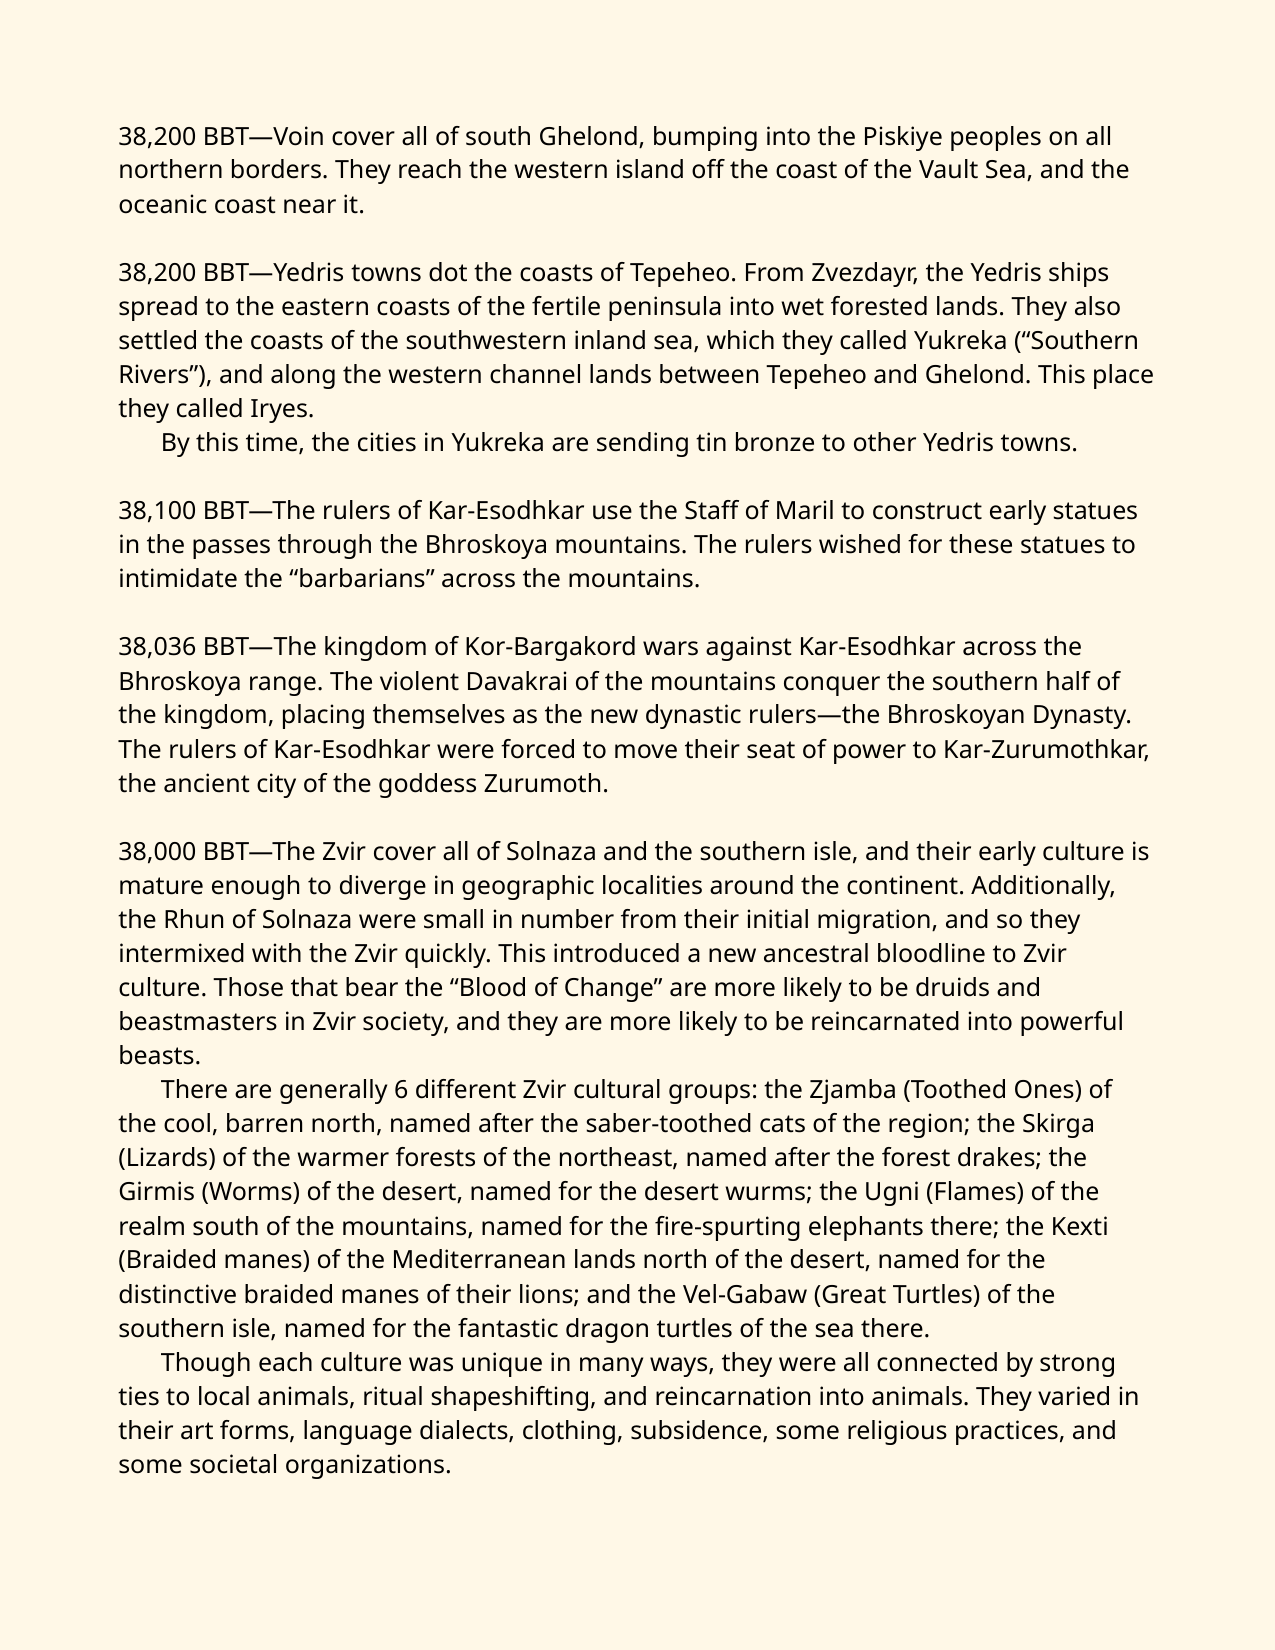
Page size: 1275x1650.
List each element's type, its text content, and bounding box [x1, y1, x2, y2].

text Though each culture was unique in many ways, they were all connected by strong ties to local animals, ritual shapeshifting, and reincarnation into animals. They varied in their art forms, language dialects, clothing, subsidence, some religious practices, and some societal organizations. [118, 1344, 1157, 1481]
text 38,200 BBT—Yedris towns dot the coasts of Tepeheo. From Zvezdayr, the Yedris ships spread to the eastern coasts of the fertile peninsula into wet forested lands. They also settled the coasts of the southwestern inland sea, which they called Yukreka (“Southern Rivers”), and along the western channel lands between Tepeheo and Ghelond. This place they called Iryes. [118, 254, 1157, 425]
text 38,000 BBT—The Zvir cover all of Solnaza and the southern isle, and their early culture is mature enough to diverge in geographic localities around the continent. Additionally, the Rhun of Solnaza were small in number from their initial migration, and so they intermixed with the Zvir quickly. This introduced a new ancestral bloodline to Zvir culture. Those that bear the “Blood of Change” are more likely to be druids and beastmasters in Zvir society, and they are more likely to be reincarnated into powerful beasts. [118, 833, 1157, 1072]
text 38,036 BBT—The kingdom of Kor-Bargakord wars against Kar-Esodhkar across the Bhroskoya range. The violent Davakrai of the mountains conquer the southern half of the kingdom, placing themselves as the new dynastic rulers—the Bhroskoyan Dynasty. The rulers of Kar-Esodhkar were forced to move their seat of power to Kar-Zurumothkar, the ancient city of the goddess Zurumoth. [118, 629, 1157, 799]
text 38,100 BBT—The rulers of Kar-Esodhkar use the Staff of Maril to construct early statues in the passes through the Bhroskoya mountains. The rulers wished for these statues to intimidate the “barbarians” across the mountains. [118, 493, 1157, 595]
text There are generally 6 different Zvir cultural groups: the Zjamba (Toothed Ones) of the cool, barren north, named after the saber-toothed cats of the region; the Skirga (Lizards) of the warmer forests of the northeast, named after the forest drakes; the Girmis (Worms) of the desert, named for the desert wurms; the Ugni (Flames) of the realm south of the mountains, named for the fire-spurting elephants there; the Kexti (Braided manes) of the Mediterranean lands north of the desert, named for the distinctive braided manes of their lions; and the Vel-Gabaw (Great Turtles) of the southern isle, named for the fantastic dragon turtles of the sea there. [118, 1072, 1157, 1344]
text 38,200 BBT—Voin cover all of south Ghelond, bumping into the Piskiye peoples on all northern borders. They reach the western island off the coast of the Vault Sea, and the oceanic coast near it. [118, 118, 1157, 220]
text By this time, the cities in Yukreka are sending tin bronze to other Yedris towns. [118, 425, 1157, 459]
